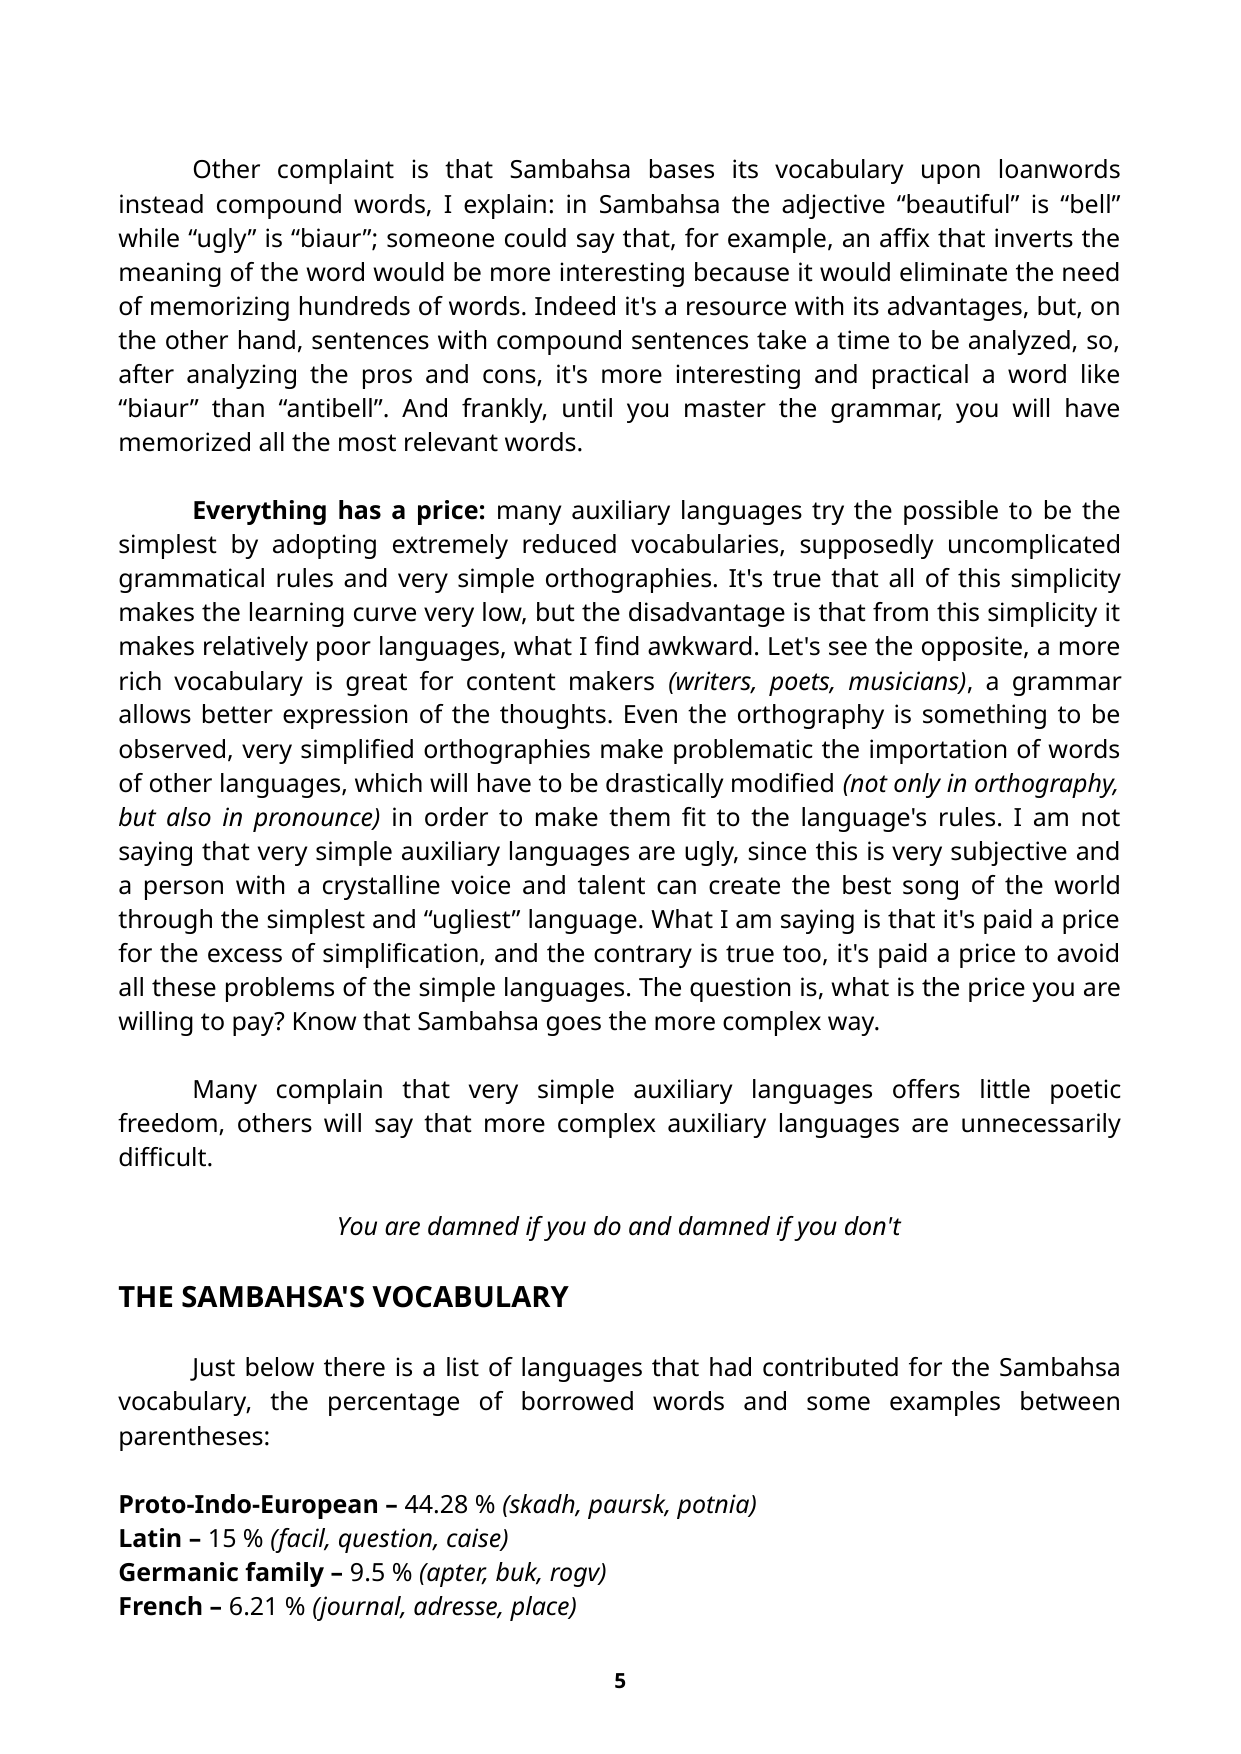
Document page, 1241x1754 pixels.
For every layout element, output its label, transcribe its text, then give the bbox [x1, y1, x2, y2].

text Other complaint is that Sambahsa bases its vocabulary upon loanwords instead compound words, I explain: in Sambahsa the adjective “beautiful” is “bell” while “ugly” is “biaur”; someone could say that, for example, an affix that inverts the meaning of the word would be more interesting because it would eliminate the need of memorizing hundreds of words. Indeed it's a resource with its advantages, but, on the other hand, sentences with compound sentences take a time to be analyzed, so, after analyzing the pros and cons, it's more interesting and practical a word like “biaur” than “antibell”. And frankly, until you master the grammar, you will have memorized all the most relevant words. [118, 152, 1122, 459]
subtitle THE SAMBAHSA'S VOCABULARY [118, 1276, 1122, 1316]
text Germanic family – 9.5 % (apter, buk, rogv) [118, 1554, 1122, 1588]
text Many complain that very simple auxiliary languages offers little poetic freedom, others will say that more complex auxiliary languages are unnecessarily difficult. [118, 1072, 1122, 1174]
text Proto-Indo-European – 44.28 % (skadh, paursk, potnia) [118, 1486, 1122, 1520]
text Everything has a price: many auxiliary languages try the possible to be the simplest by adopting extremely reduced vocabularies, supposedly uncomplicated grammatical rules and very simple orthographies. It's true that all of this simplicity makes the learning curve very low, but the disadvantage is that from this simplicity it makes relatively poor languages, what I find awkward. Let's see the opposite, a more rich vocabulary is great for content makers (writers, poets, musicians), a grammar allows better expression of the thoughts. Even the orthography is something to be observed, very simplified orthographies make problematic the importation of words of other languages, which will have to be drastically modified (not only in orthography, but also in pronounce) in order to make them fit to the language's rules. I am not saying that very simple auxiliary languages are ugly, since this is very subjective and a person with a crystalline voice and talent can create the best song of the world through the simplest and “ugliest” language. What I am saying is that it's paid a price for the excess of simplification, and the contrary is true too, it's paid a price to avoid all these problems of the simple languages. The question is, what is the price you are willing to pay? Know that Sambahsa goes the more complex way. [118, 493, 1122, 1038]
text You are damned if you do and damned if you don't [118, 1208, 1122, 1242]
text Latin – 15 % (facil, question, caise) [118, 1520, 1122, 1554]
text French – 6.21 % (journal, adresse, place) [118, 1588, 1122, 1622]
text Just below there is a list of languages that had contributed for the Sambahsa vocabulary, the percentage of borrowed words and some examples between parentheses: [118, 1350, 1122, 1452]
